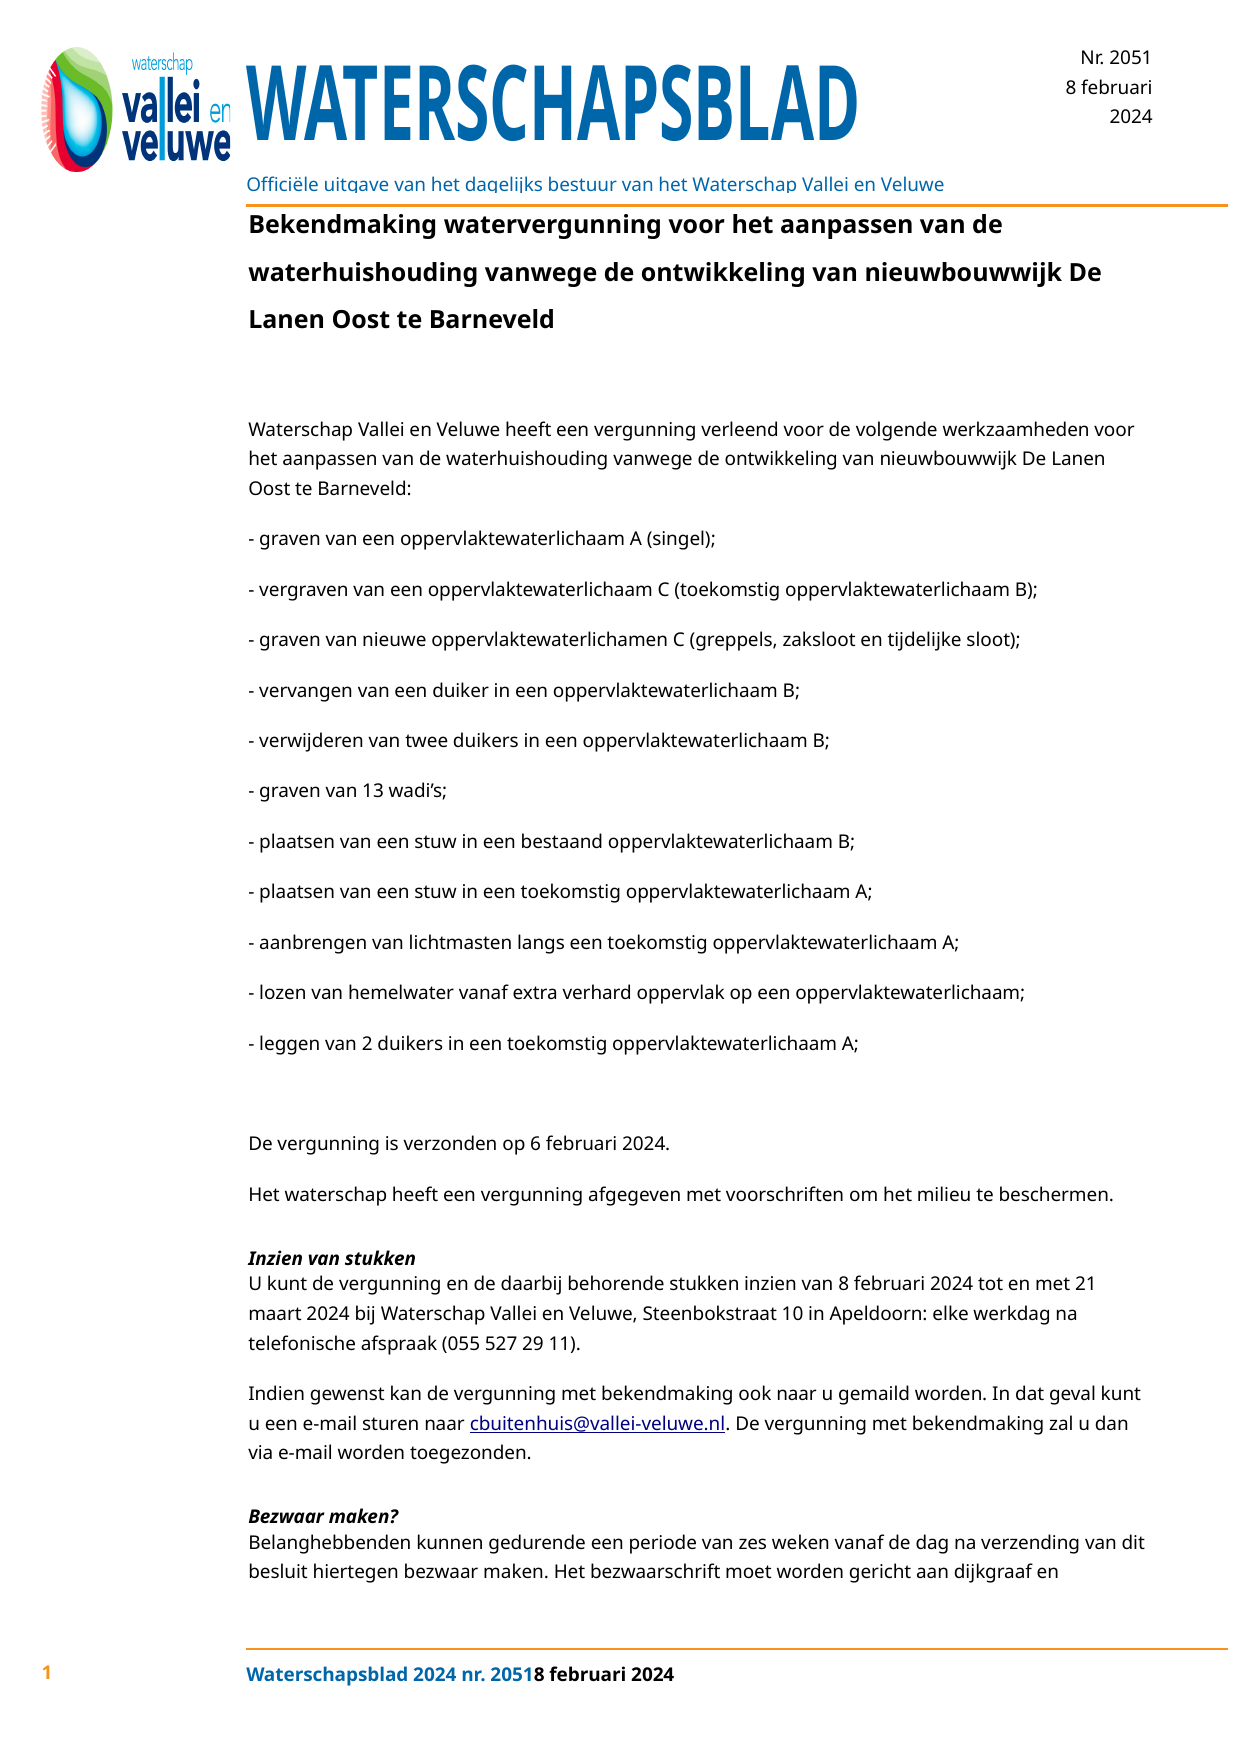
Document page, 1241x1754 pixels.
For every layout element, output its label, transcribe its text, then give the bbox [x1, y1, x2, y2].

text Indien gewenst kan de vergunning met bekendmaking ook naar u gemaild worden. In dat geval kunt u een e-mail sturen naar cbuitenhuis@vallei-veluwe.nl. De vergunning met bekendmaking zal u dan via e-mail worden toegezonden. [248, 1380, 1152, 1465]
text U kunt de vergunning en de daarbij behorende stukken inzien van 8 februari 2024 tot en met 21 maart 2024 bij Waterschap Vallei en Veluwe, Steenbokstraat 10 in Apeldoorn: elke werkdag na telefonische afspraak (055 527 29 11). [248, 1271, 1152, 1356]
text - lozen van hemelwater vanaf extra verhard oppervlak op een oppervlaktewaterlichaam; [248, 979, 1152, 1005]
text - leggen van 2 duikers in een toekomstig oppervlaktewaterlichaam A; [248, 1030, 1152, 1055]
text Bekendmaking watervergunning voor het aanpassen van de waterhuishouding vanwege de ontwikkeling van nieuwbouwwijk De Lanen Oost te Barneveld [248, 207, 1152, 336]
text - vervangen van een duiker in een oppervlaktewaterlichaam B; [248, 677, 1152, 702]
text Bezwaar maken? [248, 1503, 1152, 1529]
text De vergunning is verzonden op 6 februari 2024. [248, 1131, 1152, 1156]
text Het waterschap heeft een vergunning afgegeven met voorschriften om het milieu te beschermen. [248, 1181, 1152, 1207]
picture [41, 47, 231, 172]
text - graven van 13 wadi’s; [248, 778, 1152, 803]
text - graven van nieuwe oppervlaktewaterlichamen C (greppels, zaksloot en tijdelijke sloot); [248, 626, 1152, 652]
text - aanbrengen van lichtmasten langs een toekomstig oppervlaktewaterlichaam A; [248, 929, 1152, 954]
text Belanghebbenden kunnen gedurende een periode van zes weken vanaf de dag na verzending van dit besluit hiertegen bezwaar maken. Het bezwaarschrift moet worden gericht aan dijkgraaf en [248, 1529, 1152, 1584]
text - plaatsen van een stuw in een toekomstig oppervlaktewaterlichaam A; [248, 878, 1152, 904]
text - verwijderen van twee duikers in een oppervlaktewaterlichaam B; [248, 727, 1152, 753]
text Waterschap Vallei en Veluwe heeft een vergunning verleend voor de volgende werkzaamheden voor het aanpassen van de waterhuishouding vanwege de ontwikkeling van nieuwbouwwijk De Lanen Oost te Barneveld: [248, 416, 1152, 501]
text - plaatsen van een stuw in een bestaand oppervlaktewaterlichaam B; [248, 828, 1152, 854]
text Inzien van stukken [248, 1245, 1152, 1271]
text - vergraven van een oppervlaktewaterlichaam C (toekomstig oppervlaktewaterlichaam B); [248, 576, 1152, 602]
text - graven van een oppervlaktewaterlichaam A (singel); [248, 526, 1152, 551]
